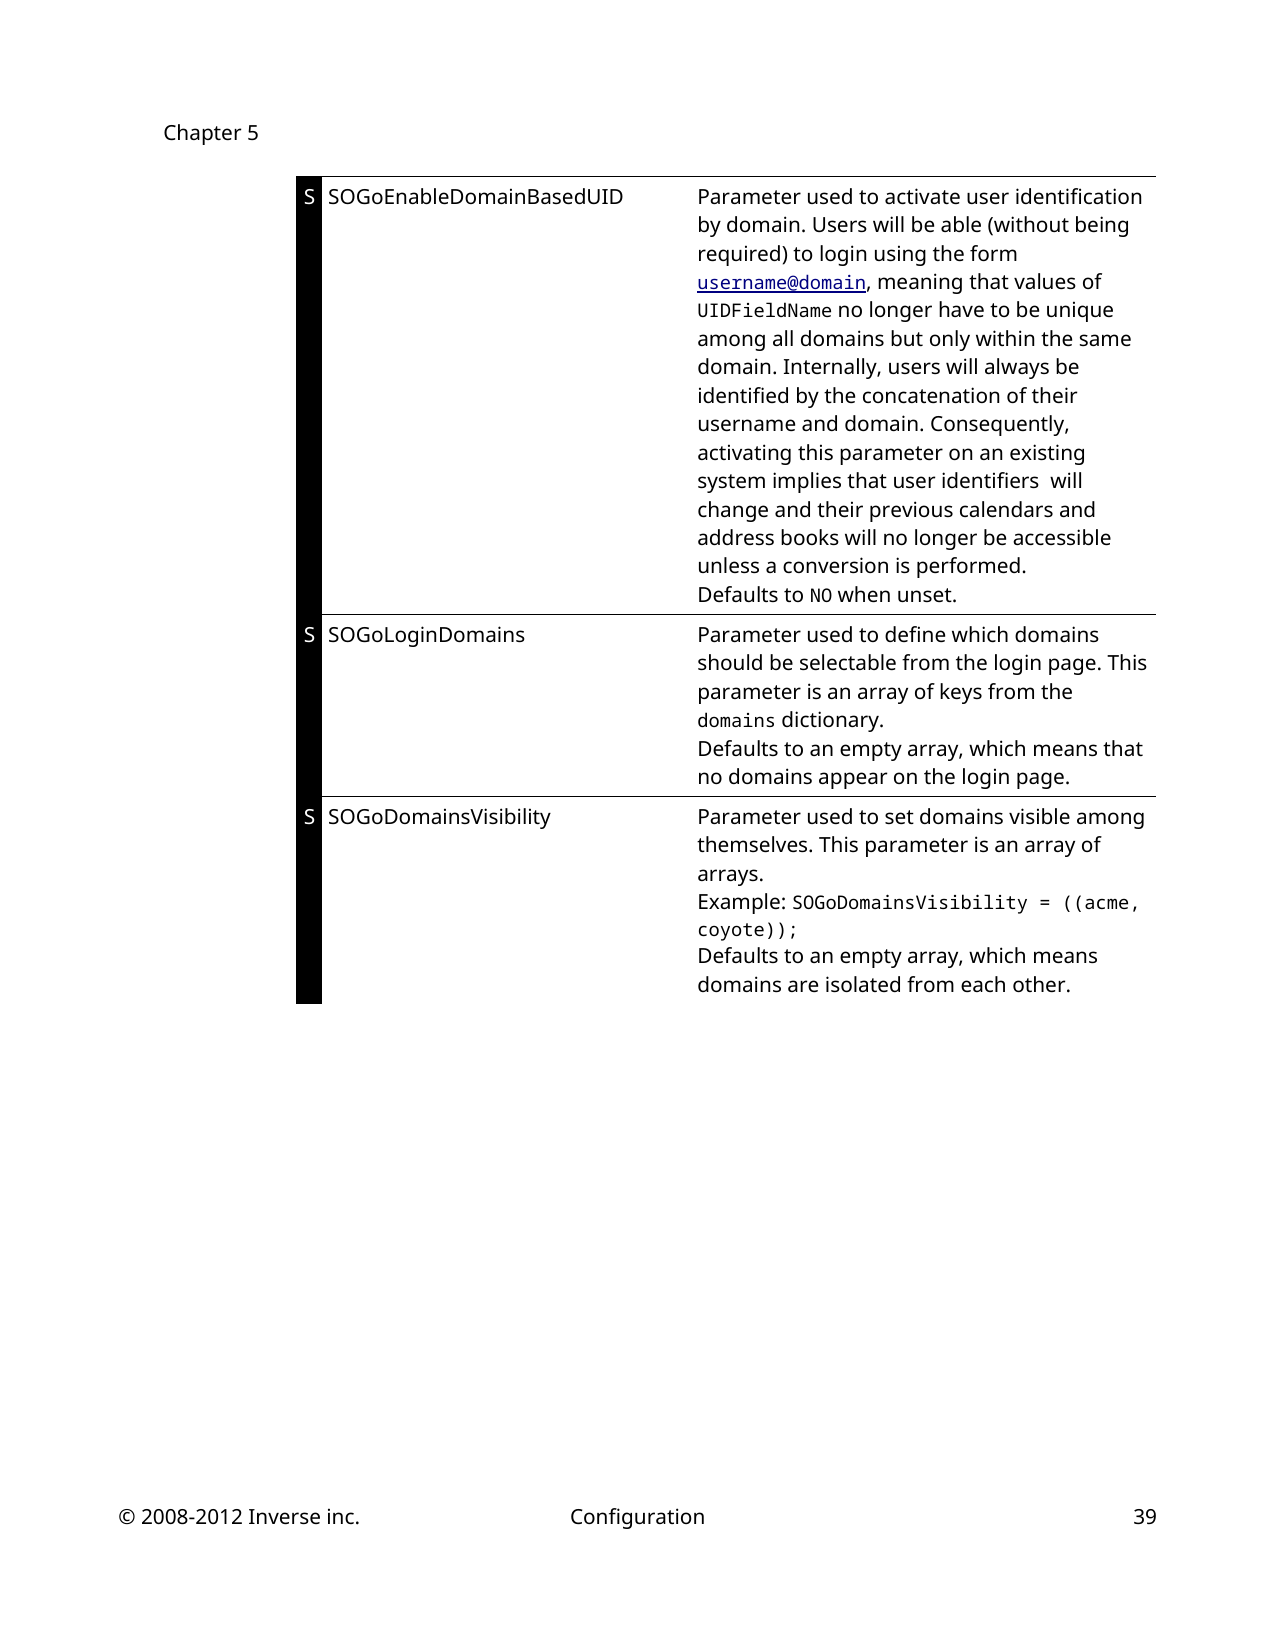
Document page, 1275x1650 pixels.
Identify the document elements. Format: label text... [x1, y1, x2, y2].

table_cell Parameter used to define which domains should be selectable from the login page. This parameter is an array of keys from the domains dictionary. Defaults to an empty array, which means that no domains appear on the login page. [691, 615, 1156, 796]
table_cell S [296, 615, 322, 796]
table_cell SOGoDomainsVisibility [322, 797, 691, 1004]
table_header Parameter used to activate user identification by domain. Users will be able (without being required) to login using the form username@domain, meaning that values of UIDFieldName no longer have to be unique among all domains but only within the same domain. Internally, users will always be identified by the concatenation of their username and domain. Consequently, activating this parameter on an existing system implies that user identifiers will change and their previous calendars and address books will no longer be accessible unless a conversion is performed. Defaults to NO when unset. [691, 177, 1156, 614]
table_cell SOGoLoginDomains [322, 615, 691, 796]
table_cell S [296, 797, 322, 1004]
table_header S [296, 177, 322, 614]
table_header SOGoEnableDomainBasedUID [322, 177, 691, 614]
table_cell Parameter used to set domains visible among themselves. This parameter is an array of arrays. Example: SOGoDomainsVisibility = ((acme, coyote)); Defaults to an empty array, which means domains are isolated from each other. [691, 797, 1156, 1004]
